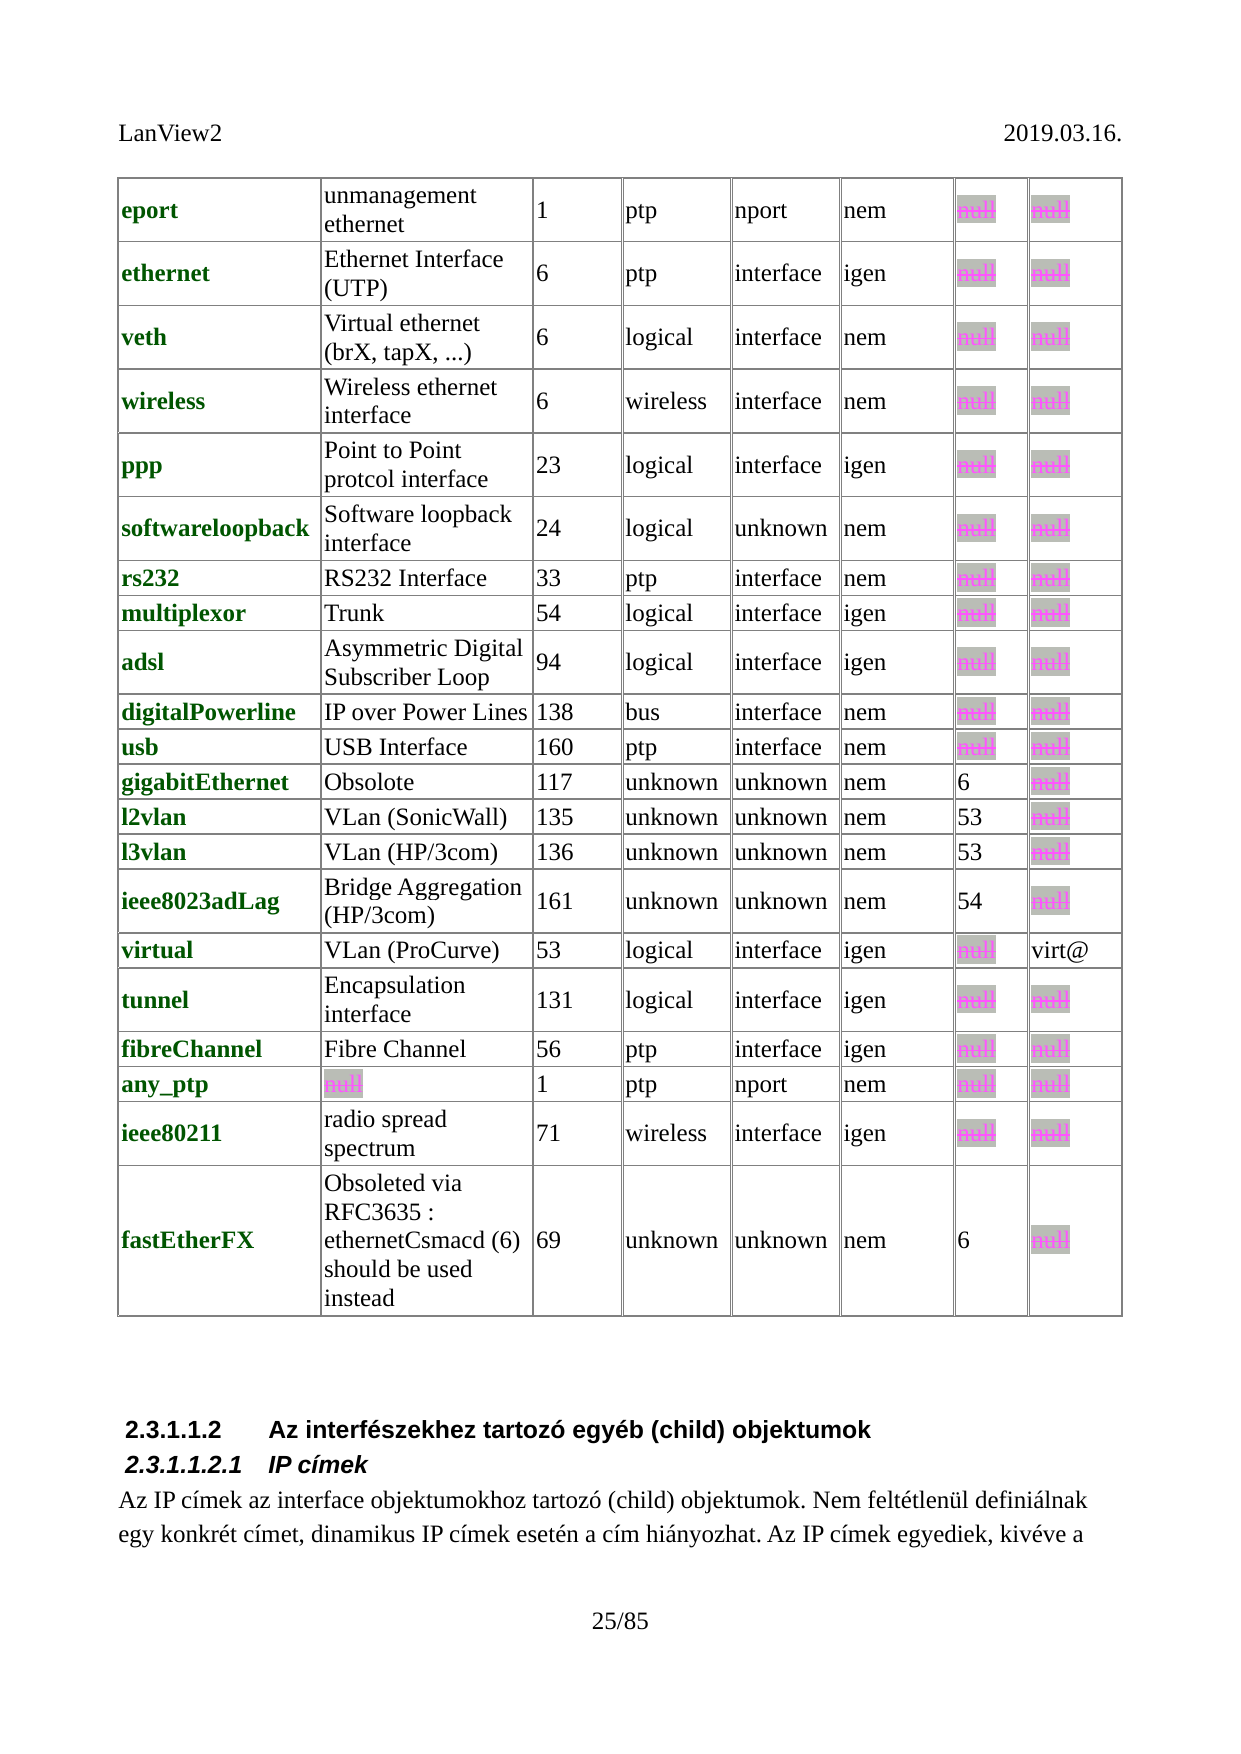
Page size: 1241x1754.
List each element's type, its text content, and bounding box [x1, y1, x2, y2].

table_cell unknown [624, 765, 730, 798]
table_cell radio spread spectrum [322, 1102, 532, 1164]
table_cell null [956, 1067, 1027, 1101]
table_cell usb [119, 730, 320, 763]
table_cell 6 [534, 242, 621, 304]
table_cell multiplexor [119, 596, 320, 629]
table_cell null [956, 306, 1027, 368]
table_cell igen [842, 969, 953, 1031]
table_cell nem [842, 800, 953, 833]
table_cell nem [842, 695, 953, 728]
table_cell unknown [624, 1166, 730, 1314]
table_cell nem [842, 179, 953, 241]
table_cell unmanagement ethernet [322, 179, 532, 241]
table_cell 54 [534, 596, 621, 629]
table_cell IP over Power Lines [322, 695, 532, 728]
table_cell null [956, 695, 1027, 728]
table_cell null [1030, 730, 1121, 763]
table_cell USB Interface [322, 730, 532, 763]
table_cell nem [842, 497, 953, 559]
table_cell wireless [624, 1102, 730, 1164]
table_cell Trunk [322, 596, 532, 629]
table_cell igen [842, 596, 953, 629]
table_cell any_ptp [119, 1067, 320, 1101]
table_cell null [956, 179, 1027, 241]
table_cell interface [733, 631, 839, 693]
table_cell interface [733, 306, 839, 368]
table_cell Asymmetric Digital Subscriber Loop [322, 631, 532, 693]
table_cell 69 [534, 1166, 621, 1314]
table_cell igen [842, 934, 953, 967]
table_cell interface [733, 596, 839, 629]
table_cell null [1030, 695, 1121, 728]
table_cell null [1030, 1166, 1121, 1314]
subtitle IP címek [118, 1450, 1122, 1479]
table_cell null [956, 631, 1027, 693]
table_cell unknown [733, 835, 839, 868]
table_cell ppp [119, 434, 320, 496]
table_cell Obsoleted via RFC3635 : ethernetCsmacd (6) should be used instead [322, 1166, 532, 1314]
table_cell nem [842, 1067, 953, 1101]
table_cell interface [733, 1102, 839, 1164]
table_cell null [1030, 242, 1121, 304]
table_cell interface [733, 561, 839, 594]
table_cell 24 [534, 497, 621, 559]
table_cell 131 [534, 969, 621, 1031]
table_cell null [1030, 1067, 1121, 1101]
table_cell logical [624, 434, 730, 496]
table_cell ethernet [119, 242, 320, 304]
table_cell 56 [534, 1032, 621, 1066]
table_cell wireless [119, 370, 320, 432]
table_cell virt@ [1030, 934, 1121, 967]
table_cell l2vlan [119, 800, 320, 833]
table_cell 136 [534, 835, 621, 868]
table_cell logical [624, 596, 730, 629]
table_cell tunnel [119, 969, 320, 1031]
table_cell Encapsulation interface [322, 969, 532, 1031]
table_cell Point to Point protcol interface [322, 434, 532, 496]
table_cell 53 [956, 835, 1027, 868]
table_cell interface [733, 730, 839, 763]
table_cell unknown [733, 1166, 839, 1314]
table_cell ptp [624, 242, 730, 304]
table_cell 6 [534, 306, 621, 368]
table_cell unknown [733, 800, 839, 833]
table_cell interface [733, 695, 839, 728]
table_cell 138 [534, 695, 621, 728]
table_cell nem [842, 1166, 953, 1314]
table_cell ptp [624, 561, 730, 594]
table_cell igen [842, 1032, 953, 1066]
table_cell null [1030, 631, 1121, 693]
text Az IP címek az interface objektumokhoz tartozó (child) objektumok. Nem feltétlenül definiálnak egy konkrét címet, dinamikus IP címek esetén a cím hiányozhat. Az IP címek egyediek, kivéve a [118, 1485, 1122, 1548]
table_cell 94 [534, 631, 621, 693]
table_cell Fibre Channel [322, 1032, 532, 1066]
table_cell 6 [956, 1166, 1027, 1314]
table_cell 53 [956, 800, 1027, 833]
table_cell null [322, 1067, 532, 1101]
table_cell null [956, 1032, 1027, 1066]
table_cell interface [733, 1032, 839, 1066]
table_cell nem [842, 835, 953, 868]
table_cell logical [624, 497, 730, 559]
table_cell null [1030, 370, 1121, 432]
table_cell null [1030, 561, 1121, 594]
table_cell null [956, 370, 1027, 432]
table_cell 33 [534, 561, 621, 594]
table_cell interface [733, 370, 839, 432]
table_cell veth [119, 306, 320, 368]
table_cell digitalPowerline [119, 695, 320, 728]
table_cell nem [842, 370, 953, 432]
table_cell interface [733, 934, 839, 967]
table_cell fibreChannel [119, 1032, 320, 1066]
table_cell null [956, 242, 1027, 304]
table_cell null [1030, 765, 1121, 798]
table_cell nem [842, 730, 953, 763]
table_cell logical [624, 934, 730, 967]
table_cell Ethernet Interface (UTP) [322, 242, 532, 304]
table_cell unknown [624, 870, 730, 932]
table_cell interface [733, 434, 839, 496]
table_cell ptp [624, 1067, 730, 1101]
table_cell null [1030, 1032, 1121, 1066]
table_cell null [1030, 596, 1121, 629]
table_cell null [956, 730, 1027, 763]
table_cell ieee80211 [119, 1102, 320, 1164]
table_cell unknown [733, 765, 839, 798]
table_cell 54 [956, 870, 1027, 932]
table_cell 6 [956, 765, 1027, 798]
table_cell VLan (HP/3com) [322, 835, 532, 868]
table_cell interface [733, 242, 839, 304]
table_cell unknown [733, 870, 839, 932]
subtitle Az interfészekhez tartozó egyéb (child) objektumok [118, 1416, 1122, 1444]
table_cell VLan (SonicWall) [322, 800, 532, 833]
table_cell Obsolote [322, 765, 532, 798]
table_cell null [956, 934, 1027, 967]
table_cell ptp [624, 1032, 730, 1066]
table_cell wireless [624, 370, 730, 432]
table_cell nem [842, 306, 953, 368]
table_cell null [956, 434, 1027, 496]
table_cell null [956, 969, 1027, 1031]
table_cell virtual [119, 934, 320, 967]
table_cell rs232 [119, 561, 320, 594]
table_cell 1 [534, 179, 621, 241]
table_cell unknown [624, 800, 730, 833]
table_cell logical [624, 631, 730, 693]
table_cell RS232 Interface [322, 561, 532, 594]
table_cell igen [842, 1102, 953, 1164]
table_cell l3vlan [119, 835, 320, 868]
table_cell Virtual ethernet (brX, tapX, ...) [322, 306, 532, 368]
table_cell 53 [534, 934, 621, 967]
table_cell ptp [624, 730, 730, 763]
table_cell null [1030, 835, 1121, 868]
table_cell softwareloopback [119, 497, 320, 559]
table_cell null [1030, 800, 1121, 833]
table_cell ieee8023adLag [119, 870, 320, 932]
table_cell logical [624, 969, 730, 1031]
table_cell null [1030, 870, 1121, 932]
table_cell nem [842, 870, 953, 932]
table_cell unknown [624, 835, 730, 868]
table_cell logical [624, 306, 730, 368]
table_cell bus [624, 695, 730, 728]
table_cell null [956, 561, 1027, 594]
table_cell 1 [534, 1067, 621, 1101]
table_cell 135 [534, 800, 621, 833]
table_cell nem [842, 765, 953, 798]
table_cell null [1030, 497, 1121, 559]
table_cell interface [733, 969, 839, 1031]
table_cell 161 [534, 870, 621, 932]
table_cell null [956, 497, 1027, 559]
table_cell fastEtherFX [119, 1166, 320, 1314]
table_cell igen [842, 242, 953, 304]
table_cell igen [842, 434, 953, 496]
table_cell Software loopback interface [322, 497, 532, 559]
table_cell 23 [534, 434, 621, 496]
table_cell null [1030, 1102, 1121, 1164]
table_cell gigabitEthernet [119, 765, 320, 798]
table_cell Wireless ethernet interface [322, 370, 532, 432]
table_cell VLan (ProCurve) [322, 934, 532, 967]
table_cell 160 [534, 730, 621, 763]
table_cell Bridge Aggregation (HP/3com) [322, 870, 532, 932]
table_cell igen [842, 631, 953, 693]
table_cell nem [842, 561, 953, 594]
table_cell 71 [534, 1102, 621, 1164]
table_cell null [1030, 969, 1121, 1031]
table_cell null [1030, 434, 1121, 496]
table_cell null [1030, 306, 1121, 368]
table_cell 117 [534, 765, 621, 798]
table_cell null [956, 1102, 1027, 1164]
table_cell null [1030, 179, 1121, 241]
table_cell nport [733, 1067, 839, 1101]
table_cell eport [119, 179, 320, 241]
table_cell nport [733, 179, 839, 241]
table_cell 6 [534, 370, 621, 432]
table_cell unknown [733, 497, 839, 559]
table_cell adsl [119, 631, 320, 693]
table_cell null [956, 596, 1027, 629]
table_cell ptp [624, 179, 730, 241]
